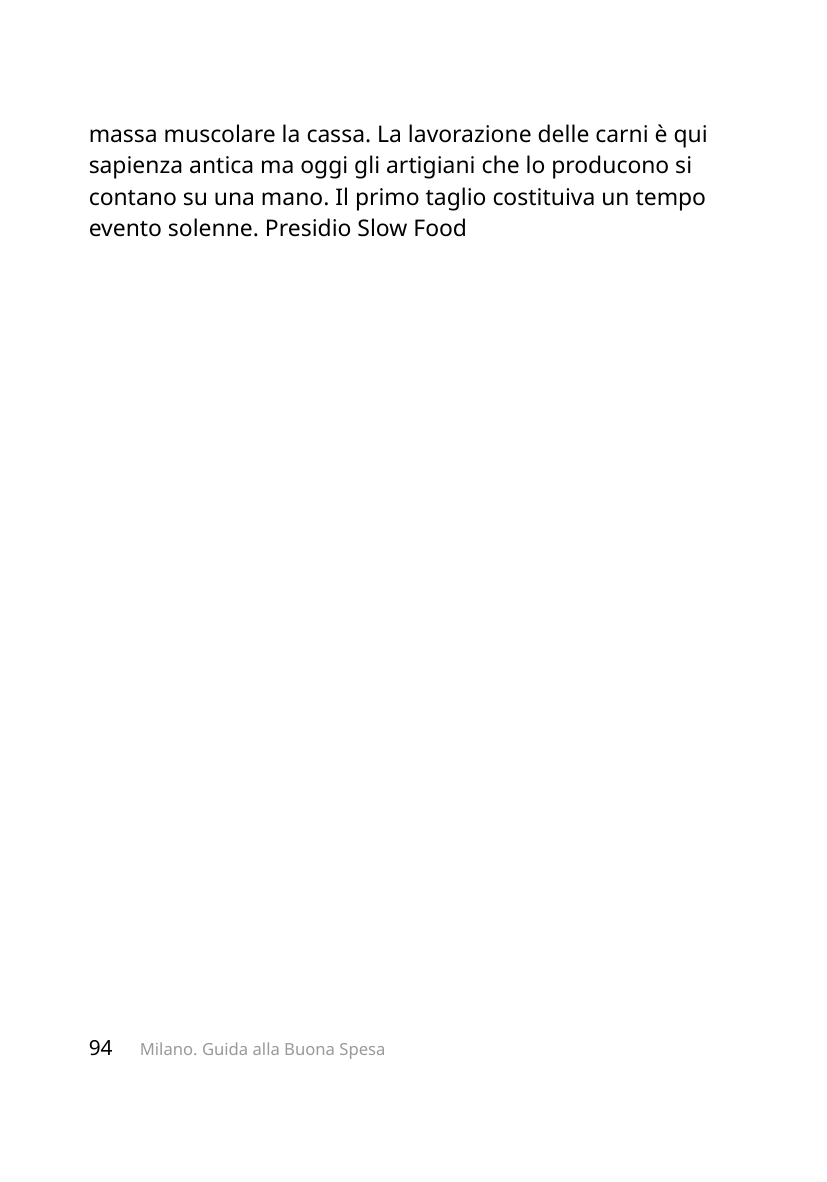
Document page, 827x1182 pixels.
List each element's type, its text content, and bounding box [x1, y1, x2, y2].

text massa muscolare la cassa. La lavorazione delle carni è qui sapienza antica ma oggi gli artigiani che lo producono si contano su una mano. Il primo taglio costituiva un tempo evento solenne. Presidio Slow Food [88, 118, 738, 243]
